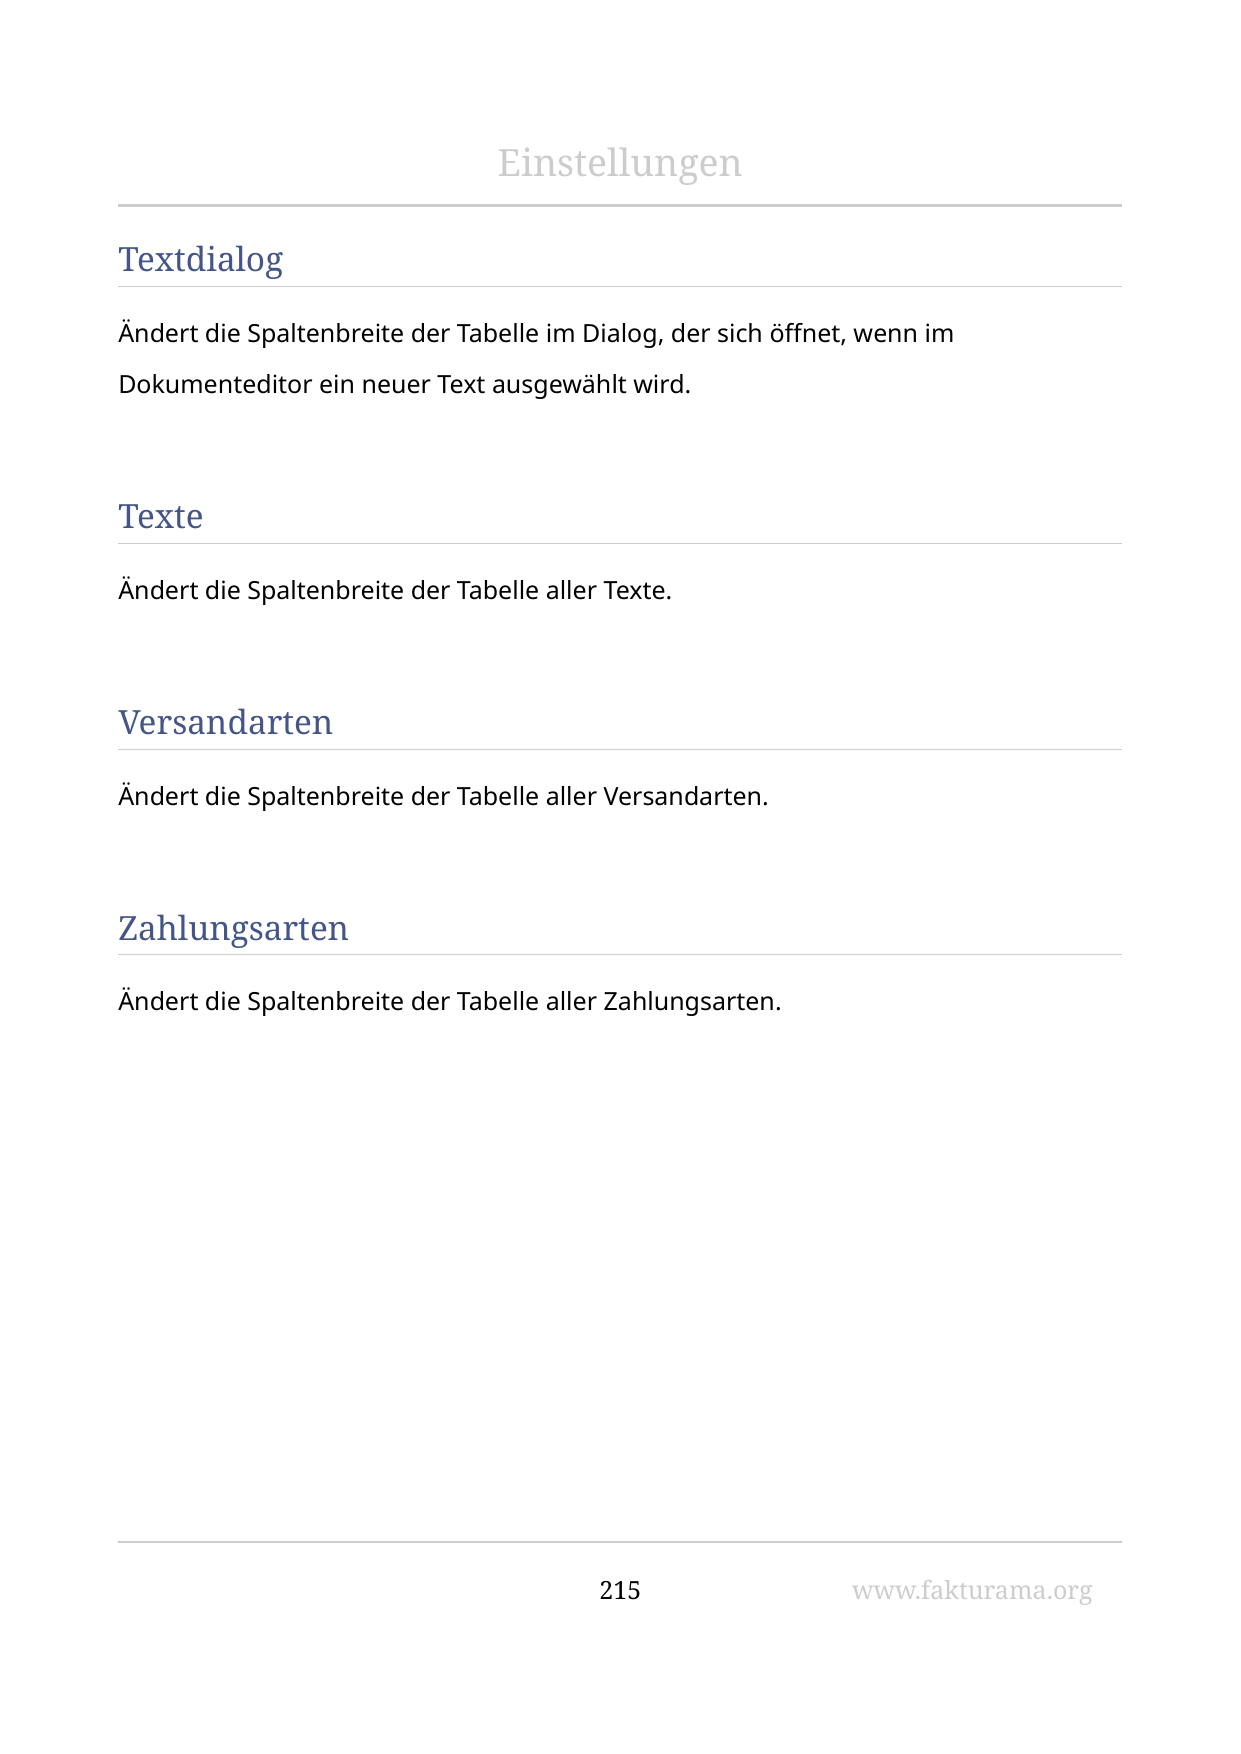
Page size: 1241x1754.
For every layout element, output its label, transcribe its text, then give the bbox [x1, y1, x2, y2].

text Ändert die Spaltenbreite der Tabelle aller Versandarten. [118, 778, 1122, 812]
text Ändert die Spaltenbreite der Tabelle aller Texte. [118, 573, 1122, 607]
text Ändert die Spaltenbreite der Tabelle im Dialog, der sich öffnet, wenn im Dokumenteditor ein neuer Text ausgewählt wird. [118, 316, 1122, 401]
subtitle Texte [118, 493, 1122, 543]
subtitle Zahlungsarten [118, 904, 1122, 954]
subtitle Textdialog [118, 236, 1122, 286]
subtitle Versandarten [118, 699, 1122, 749]
text Ändert die Spaltenbreite der Tabelle aller Zahlungsarten. [118, 984, 1122, 1018]
